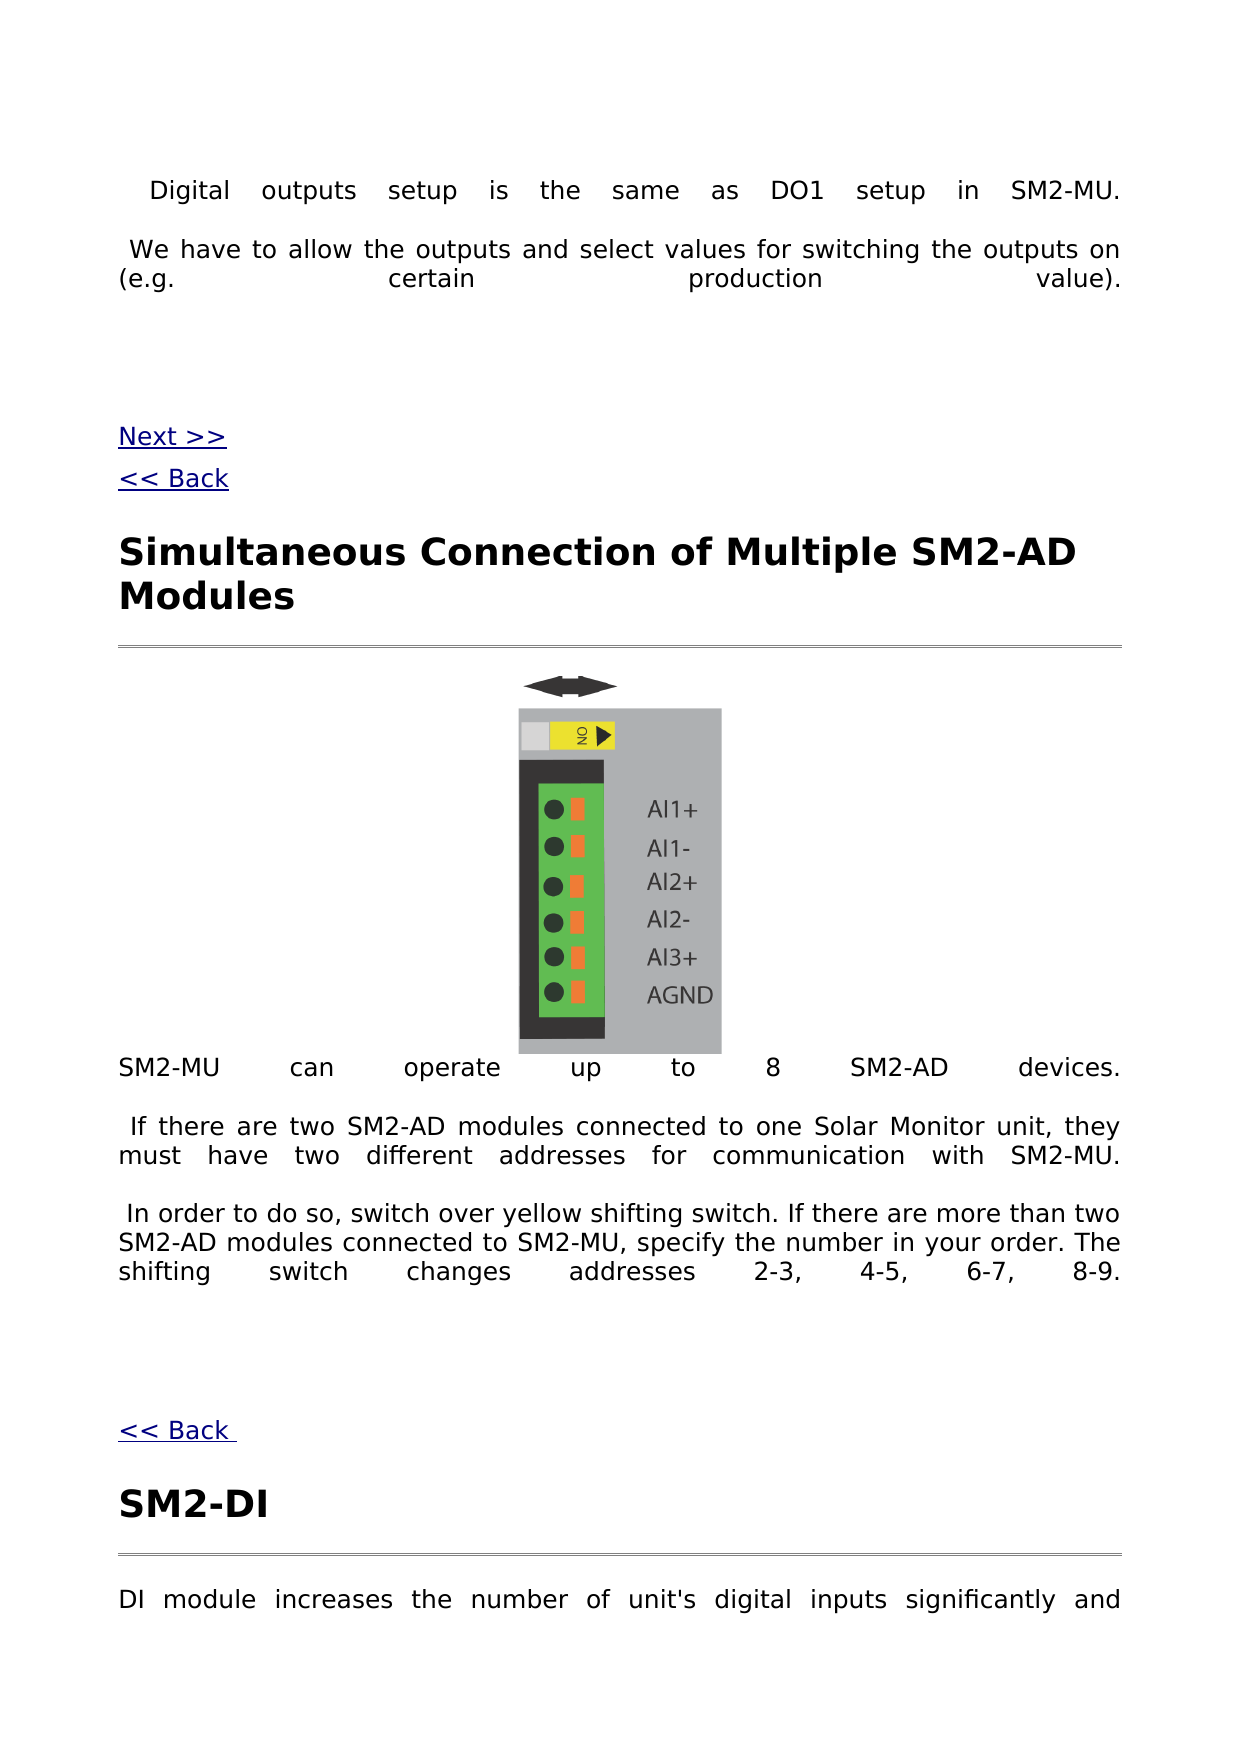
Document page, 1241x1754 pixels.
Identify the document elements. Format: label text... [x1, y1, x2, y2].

picture [518, 676, 722, 1054]
subtitle SM2-DI [118, 1482, 1122, 1526]
text SM2-MU can operate up to 8 SM2-AD devices. If there are two SM2-AD modules connected to one Solar Monitor unit, they must have two different addresses for communication with SM2-MU. In order to do so, switch over yellow shifting switch. If there are more than two SM2-AD modules connected to SM2-MU, specify the number in your order. The shifting switch changes addresses 2-3, 4-5, 6-7, 8-9. [118, 1054, 1122, 1403]
text DI module increases the number of unit's digital inputs significantly and [118, 1585, 1122, 1614]
subtitle Simultaneous Connection of Multiple SM2-AD Modules [118, 531, 1122, 618]
text Next >> [118, 422, 1122, 451]
text << Back [118, 464, 1122, 493]
text Digital outputs setup is the same as DO1 setup in SM2-MU. We have to allow the outputs and select values for switching the outputs on (e.g. certain production value). [118, 118, 1122, 410]
text << Back [118, 1416, 1122, 1445]
